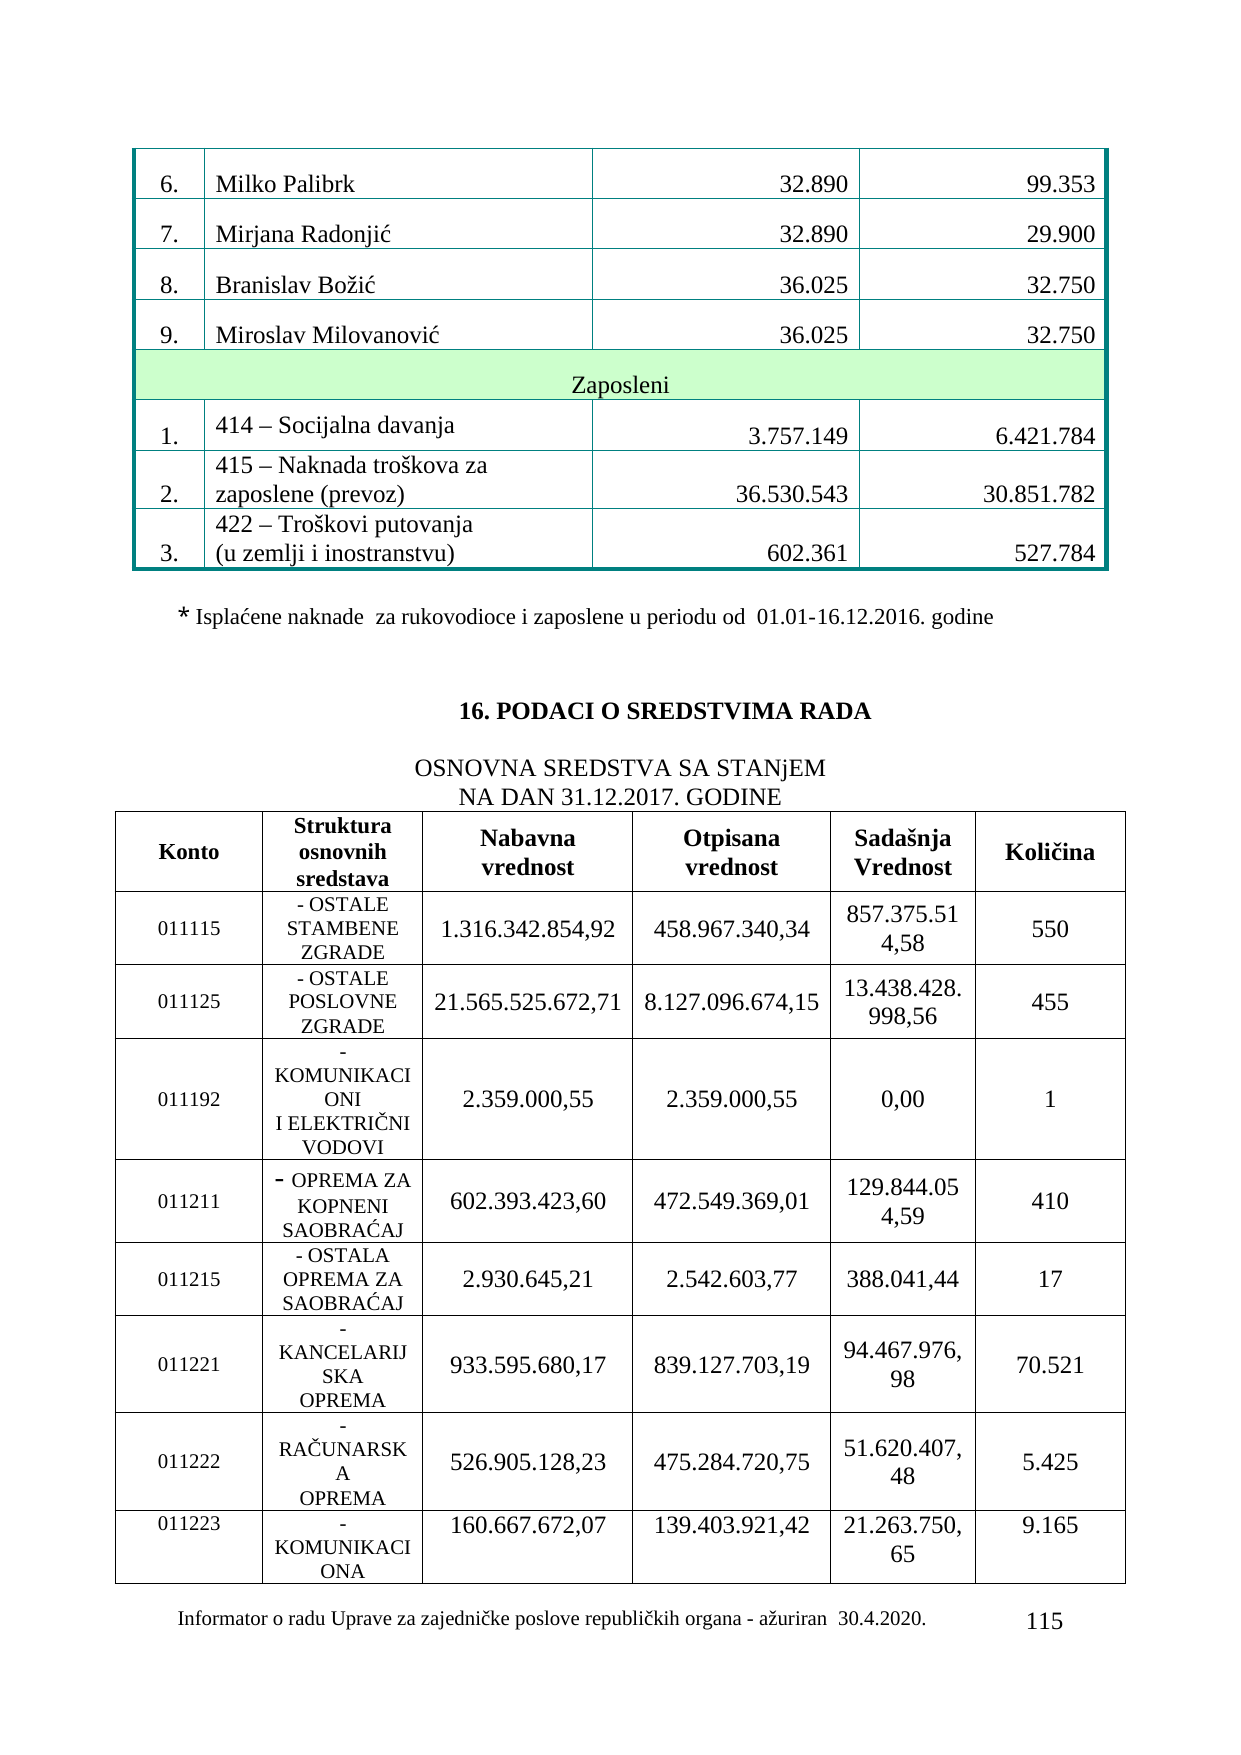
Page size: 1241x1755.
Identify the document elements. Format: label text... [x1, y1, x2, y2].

table_cell 160.667.672,07 [423, 1511, 632, 1583]
table_header Sadašnja Vrednost [831, 812, 975, 891]
table_cell 8. [136, 249, 204, 299]
table_cell 3.757.149 [593, 400, 859, 449]
table_cell 011115 [116, 892, 262, 964]
table_cell 32.890 [593, 199, 859, 248]
text * Isplaćene naknade za rukovodioce i zaposlene u periodu od 01.01-16.12.2016. godine [177, 600, 1063, 631]
table_header Količina [976, 812, 1125, 891]
table_cell 5.425 [976, 1413, 1125, 1509]
table_header Konto [116, 812, 262, 891]
table_cell 011125 [116, 965, 262, 1038]
table_cell 36.025 [593, 300, 859, 349]
table_cell 602.393.423,60 [423, 1160, 632, 1242]
table_cell 1.316.342.854,92 [423, 892, 632, 964]
table_cell 410 [976, 1160, 1125, 1242]
table_header Otpisana vrednost [633, 812, 830, 891]
table_cell 415 – Naknada troškova za zaposlene (prevoz) [205, 451, 592, 508]
table_cell Zaposleni [136, 350, 1104, 399]
table_cell 94.467.976,98 [831, 1316, 975, 1412]
table_cell - KOMUNIKACIONI I ELEKTRIČNI VODOVI [263, 1039, 422, 1159]
table_cell 6. [136, 149, 204, 198]
table_cell 70.521 [976, 1316, 1125, 1412]
table_cell 839.127.703,19 [633, 1316, 830, 1412]
text OSNOVNA SREDSTVA SA STANјEM [177, 753, 1063, 782]
table_cell 13.438.428.998,56 [831, 965, 975, 1038]
table_cell 458.967.340,34 [633, 892, 830, 964]
table_cell 414 – Socijalna davanja [205, 400, 592, 449]
table_cell - OPREMA ZA KOPNENI SAOBRAĆAJ [263, 1160, 422, 1242]
table_cell 36.530.543 [593, 451, 859, 508]
table_cell 2.930.645,21 [423, 1243, 632, 1315]
table_cell 422 – Troškovi putovanja (u zemlјi i inostranstvu) [205, 509, 592, 567]
text 16. PODACI O SREDSTVIMA RADA [177, 696, 1063, 725]
table_cell 933.595.680,17 [423, 1316, 632, 1412]
table_cell 21.565.525.672,71 [423, 965, 632, 1038]
table_cell Branislav Božić [205, 249, 592, 299]
table_cell 9. [136, 300, 204, 349]
table_cell 0,00 [831, 1039, 975, 1159]
table_cell 857.375.514,58 [831, 892, 975, 964]
table_cell Miroslav Milovanović [205, 300, 592, 349]
table_cell 9.165 [976, 1511, 1125, 1583]
table_cell 36.025 [593, 249, 859, 299]
table_cell 011192 [116, 1039, 262, 1159]
table_cell 011211 [116, 1160, 262, 1242]
table_cell 30.851.782 [860, 451, 1104, 508]
table_cell - KANCELARIJSKA OPREMA [263, 1316, 422, 1412]
table_cell 129.844.054,59 [831, 1160, 975, 1242]
table_cell 2.359.000,55 [423, 1039, 632, 1159]
table_cell 2.359.000,55 [633, 1039, 830, 1159]
table_cell - OSTALE STAMBENE ZGRADE [263, 892, 422, 964]
table_cell 011222 [116, 1413, 262, 1509]
table_cell 388.041,44 [831, 1243, 975, 1315]
table_cell 527.784 [860, 509, 1104, 567]
table_cell Mirjana Radonjić [205, 199, 592, 248]
table_cell 1 [976, 1039, 1125, 1159]
table_header Nabavna vrednost [423, 812, 632, 891]
table_cell - OSTALA OPREMA ZA SAOBRAĆAJ [263, 1243, 422, 1315]
table_cell 32.750 [860, 300, 1104, 349]
table_cell Milko Palibrk [205, 149, 592, 198]
table_cell 2.542.603,77 [633, 1243, 830, 1315]
table_cell - KOMUNIKACIONA [263, 1511, 422, 1583]
table_cell 21.263.750,65 [831, 1511, 975, 1583]
table_cell 32.890 [593, 149, 859, 198]
table_cell 2. [136, 451, 204, 508]
table_cell - RAČUNARSKA OPREMA [263, 1413, 422, 1509]
table_cell 550 [976, 892, 1125, 964]
text NA DAN 31.12.2017. GODINE [177, 782, 1063, 811]
table_cell 011221 [116, 1316, 262, 1412]
table_cell 51.620.407,48 [831, 1413, 975, 1509]
table_cell 99.353 [860, 149, 1104, 198]
table_cell 8.127.096.674,15 [633, 965, 830, 1038]
table_cell 17 [976, 1243, 1125, 1315]
table_cell 011215 [116, 1243, 262, 1315]
table_cell 526.905.128,23 [423, 1413, 632, 1509]
table_cell 1. [136, 400, 204, 449]
table_cell 472.549.369,01 [633, 1160, 830, 1242]
table_cell - OSTALE POSLOVNE ZGRADE [263, 965, 422, 1038]
table_cell 475.284.720,75 [633, 1413, 830, 1509]
table_cell 602.361 [593, 509, 859, 567]
table_cell 3. [136, 509, 204, 567]
table_cell 455 [976, 965, 1125, 1038]
table_cell 011223 [116, 1511, 262, 1583]
table_cell 139.403.921,42 [633, 1511, 830, 1583]
table_cell 6.421.784 [860, 400, 1104, 449]
table_header Struktura osnovnih sredstava [263, 812, 422, 891]
table_cell 32.750 [860, 249, 1104, 299]
table_cell 7. [136, 199, 204, 248]
table_cell 29.900 [860, 199, 1104, 248]
